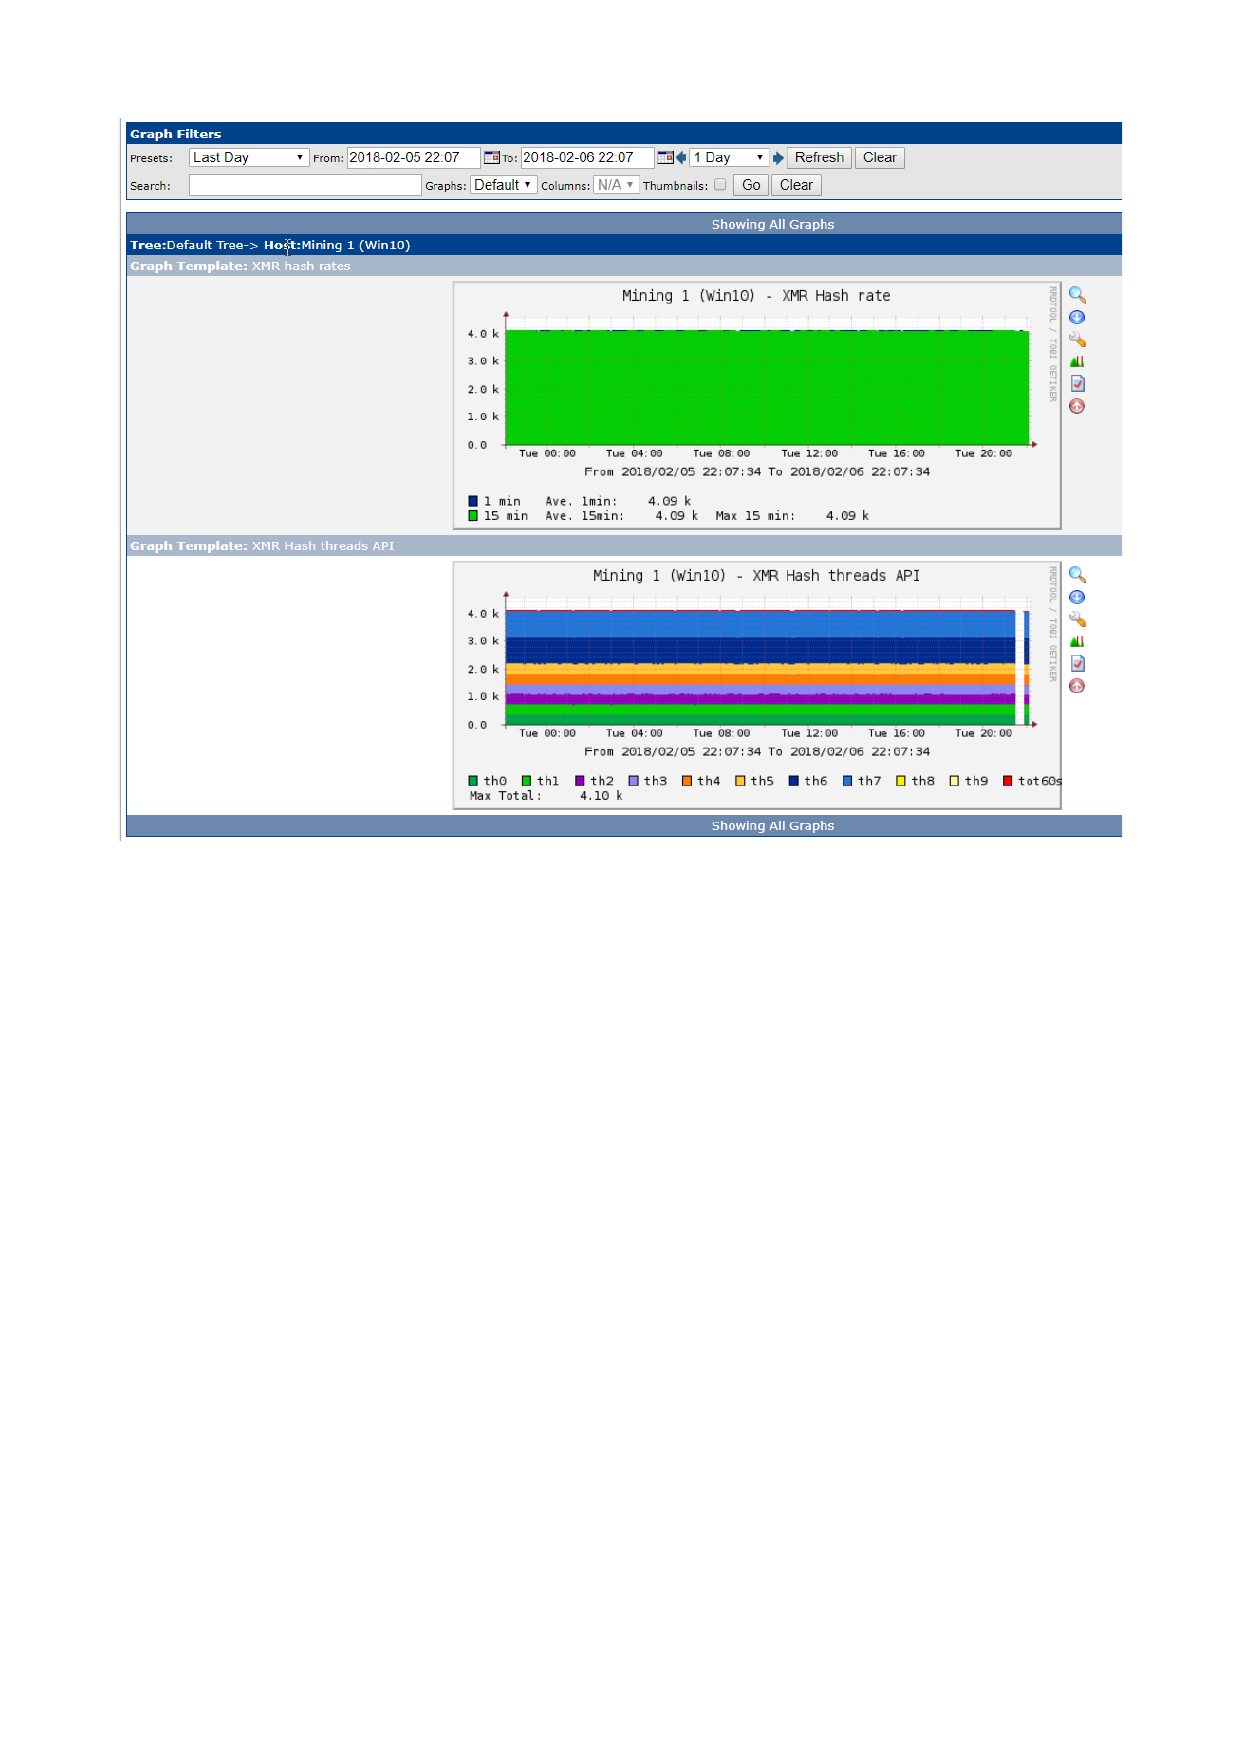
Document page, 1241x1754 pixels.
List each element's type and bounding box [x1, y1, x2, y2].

picture [118, 118, 1123, 841]
